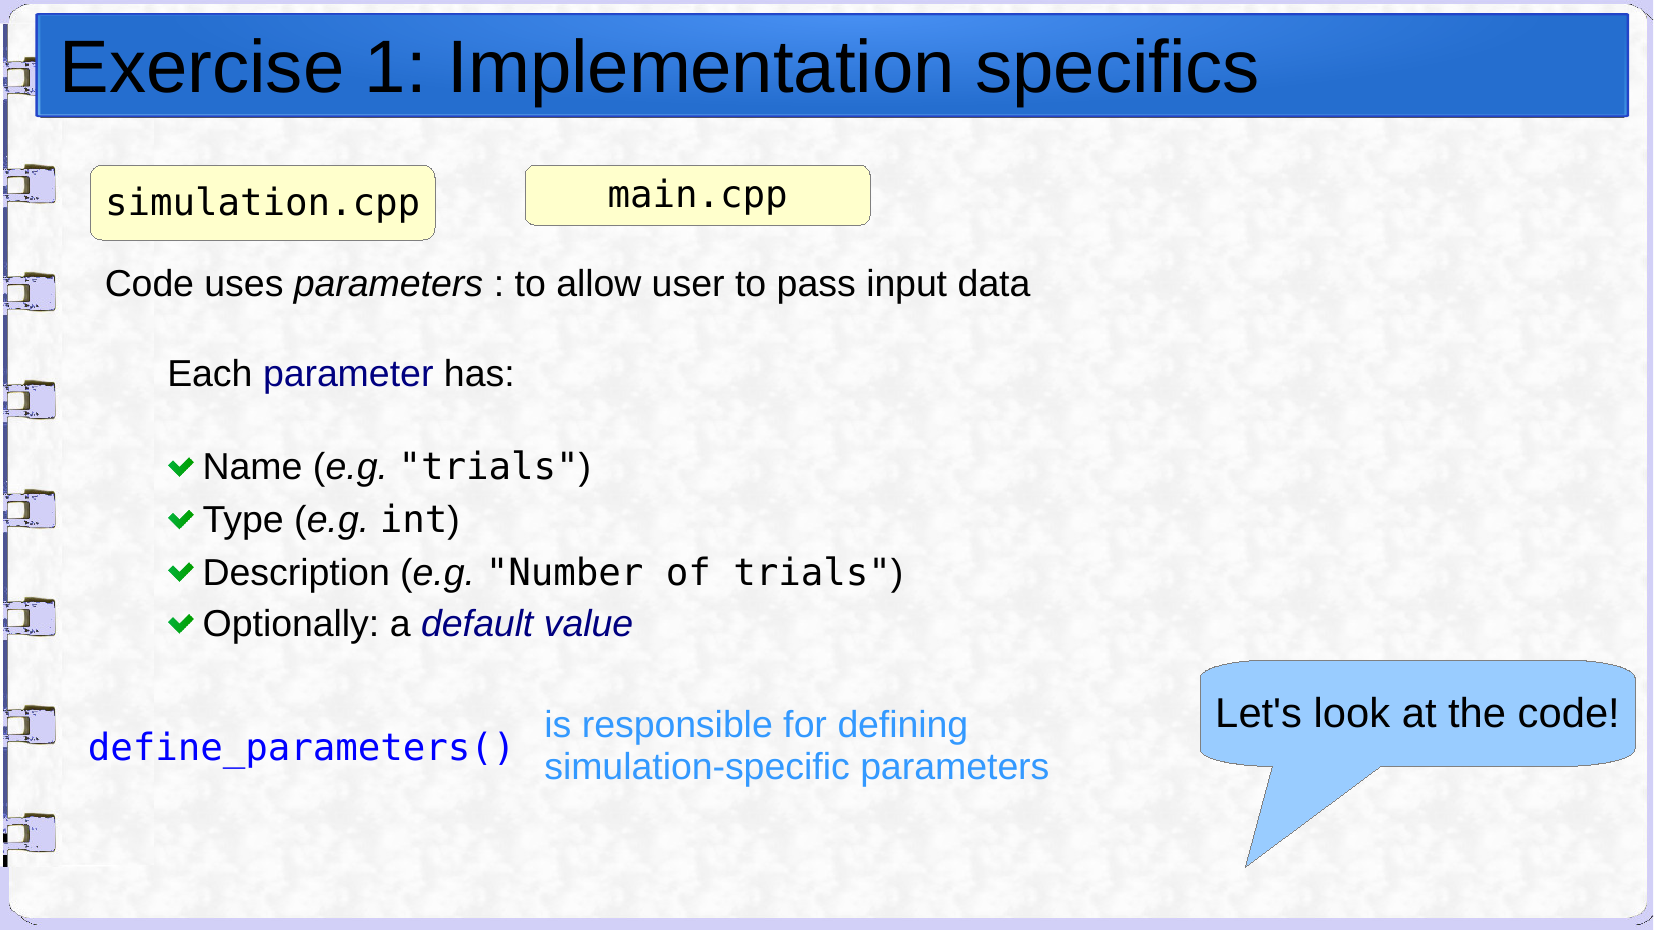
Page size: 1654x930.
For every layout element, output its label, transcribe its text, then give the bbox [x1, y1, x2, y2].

text_box simulation.cpp [90, 165, 436, 241]
text_box define_parameters() [73, 718, 529, 777]
text_box main.cpp [525, 165, 871, 226]
picture [0, 0, 1654, 930]
text_box is responsible for defining simulation-specific parameters [529, 696, 1094, 795]
text_box Each parameter has: Name (e.g. "trials") Type (e.g. int) Description (e.g. "Number of trials") Optionally: a default value [152, 344, 946, 654]
text_box Code uses parameters : to allow user to pass input data [90, 255, 1081, 312]
text_box Let's look at the code! [1200, 660, 1636, 868]
title Exercise 1: Implementation specifics [59, 13, 1620, 120]
